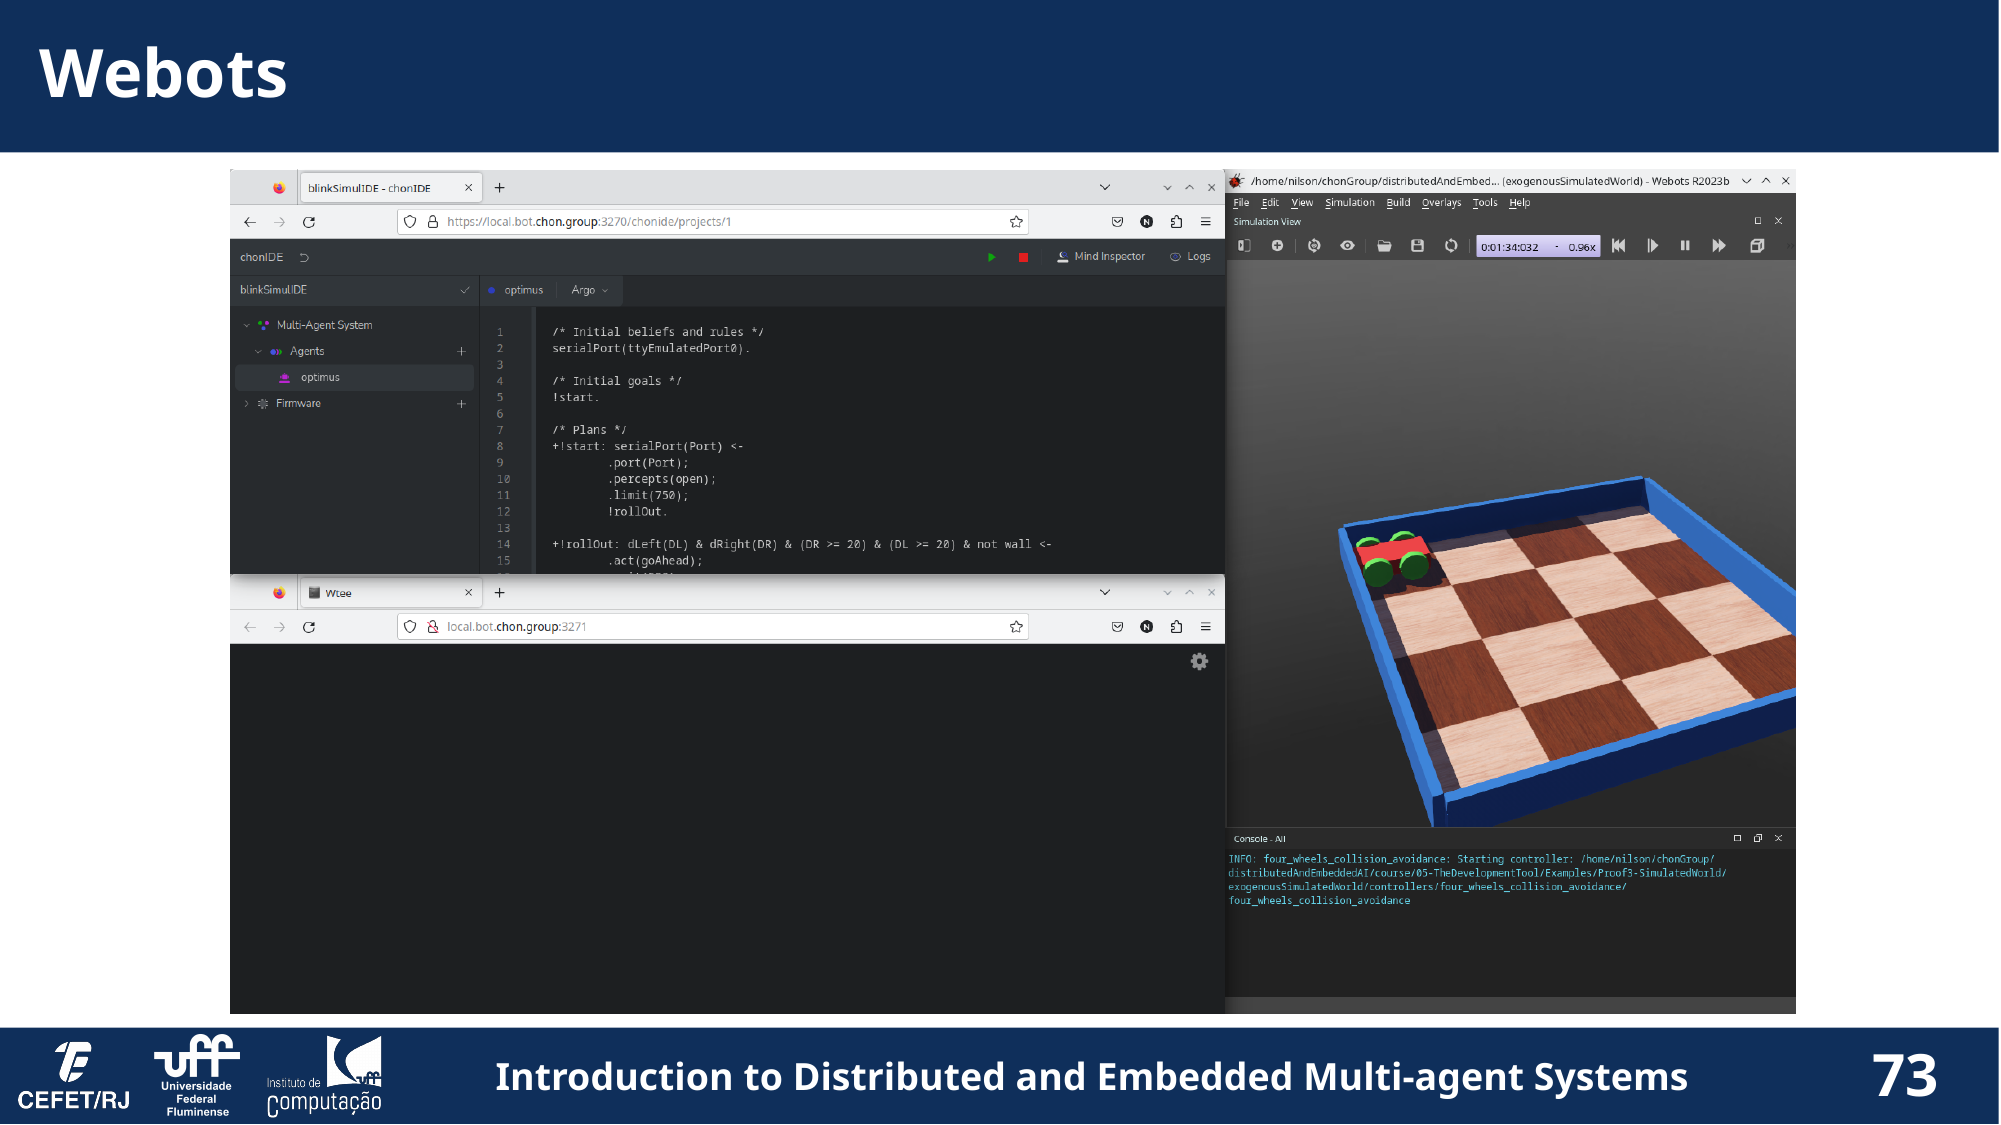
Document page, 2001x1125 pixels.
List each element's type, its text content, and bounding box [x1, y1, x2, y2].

picture [153, 1033, 241, 1121]
picture [265, 1033, 383, 1118]
text_box Webots [25, 23, 1998, 116]
picture [230, 169, 1796, 1014]
picture [18, 1021, 129, 1125]
